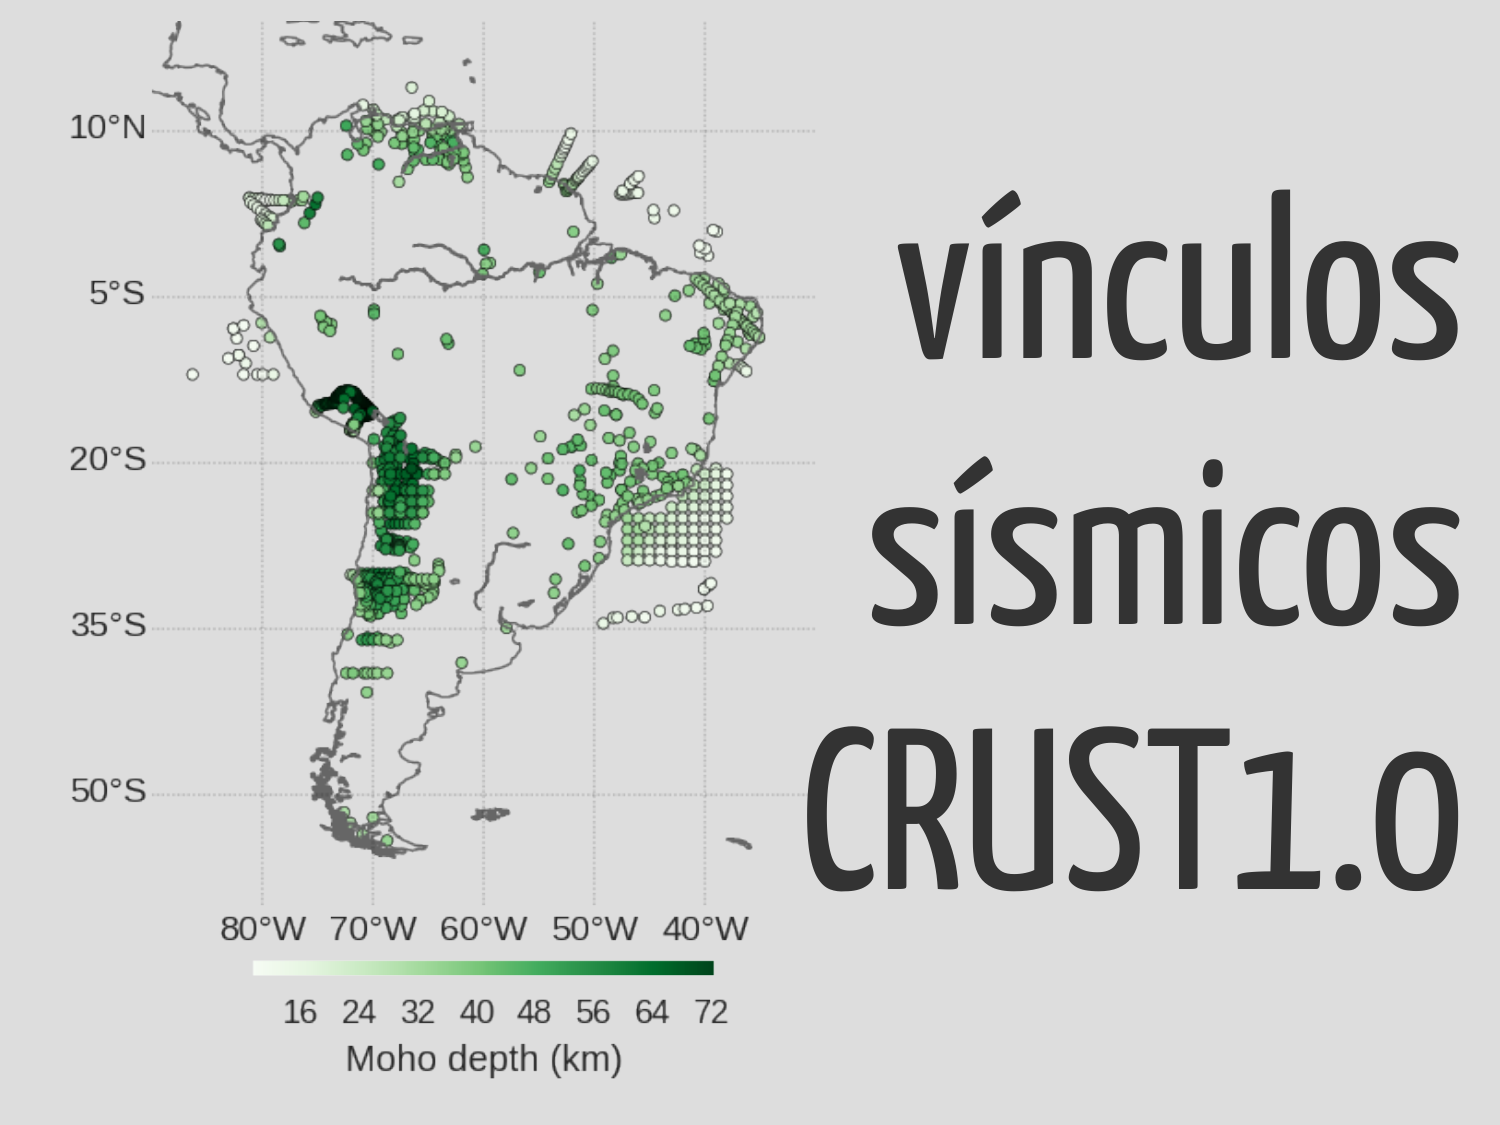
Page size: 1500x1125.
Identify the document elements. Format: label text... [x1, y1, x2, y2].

picture [23, 21, 945, 1125]
title vínculos sísmicos CRUST1.0 [70, 23, 1465, 1052]
